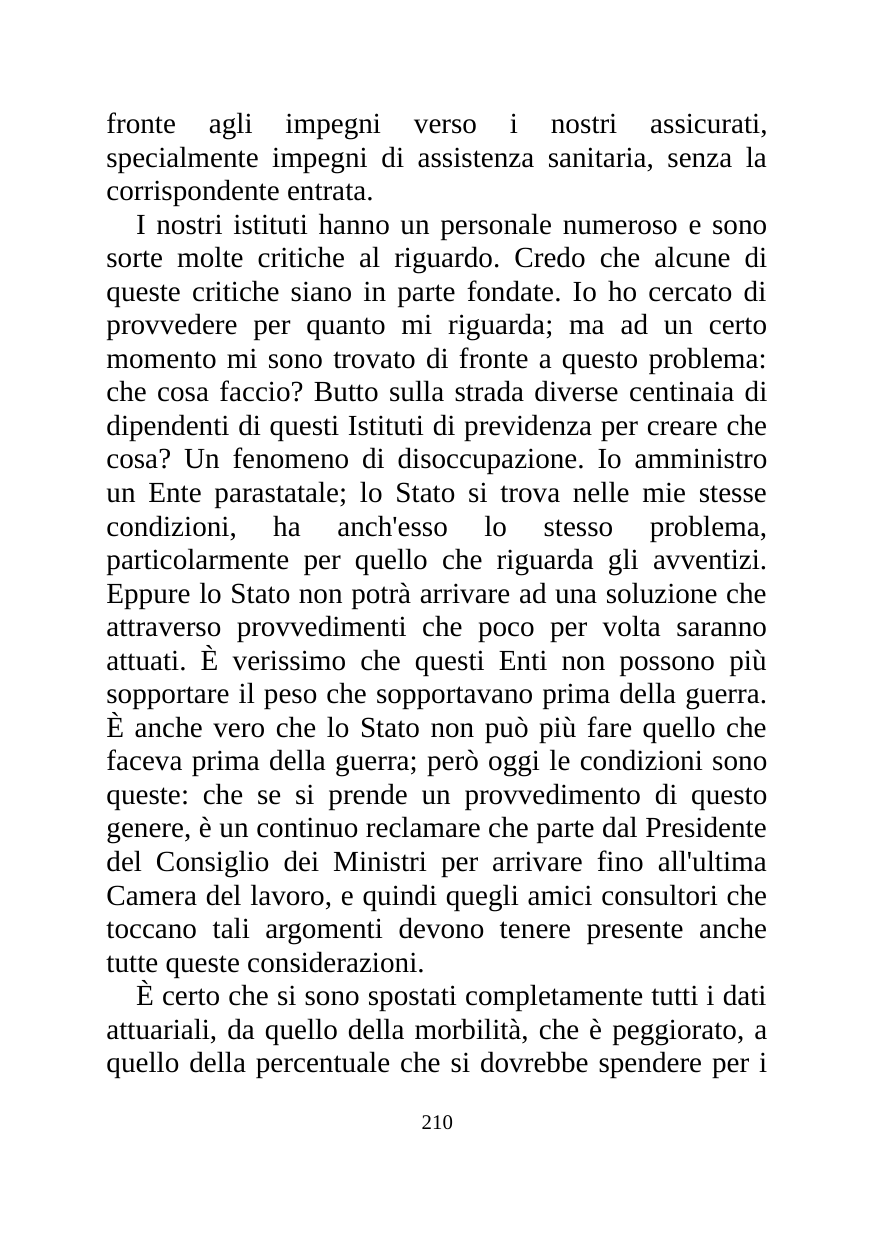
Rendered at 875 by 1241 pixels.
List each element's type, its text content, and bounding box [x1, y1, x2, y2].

text È certo che si sono spostati completamente tutti i dati attuariali, da quello della morbilità, che è peggiorato, a quello della percentuale che si dovrebbe spendere per i [106, 978, 768, 1079]
text I nostri istituti hanno un personale numeroso e sono sorte molte critiche al riguardo. Credo che alcune di queste critiche siano in parte fondate. Io ho cercato di provvedere per quanto mi riguarda; ma ad un certo momento mi sono trovato di fronte a questo problema: che cosa faccio? Butto sulla strada diverse centinaia di dipendenti di questi Istituti di previdenza per creare che cosa? Un fenomeno di disoccupazione. Io amministro un Ente parastatale; lo Stato si trova nelle mie stesse condizioni, ha anch'esso lo stesso problema, particolarmente per quello che riguarda gli avventizi. Eppure lo Stato non potrà arrivare ad una soluzione che attraverso provvedimenti che poco per volta saranno attuati. È verissimo che questi Enti non possono più sopportare il peso che sopportavano prima della guerra. È anche vero che lo Stato non può più fare quello che faceva prima della guerra; però oggi le condizioni sono queste: che se si prende un provvedimento di questo genere, è un continuo reclamare che parte dal Presidente del Consiglio dei Ministri per arrivare fino all'ultima Camera del lavoro, e quindi quegli amici consultori che toccano tali argomenti devono tenere presente anche tutte queste considerazioni. [106, 207, 768, 978]
text fronte agli impegni verso i nostri assicurati, specialmente impegni di assistenza sanitaria, senza la corrispondente entrata. [106, 106, 768, 207]
